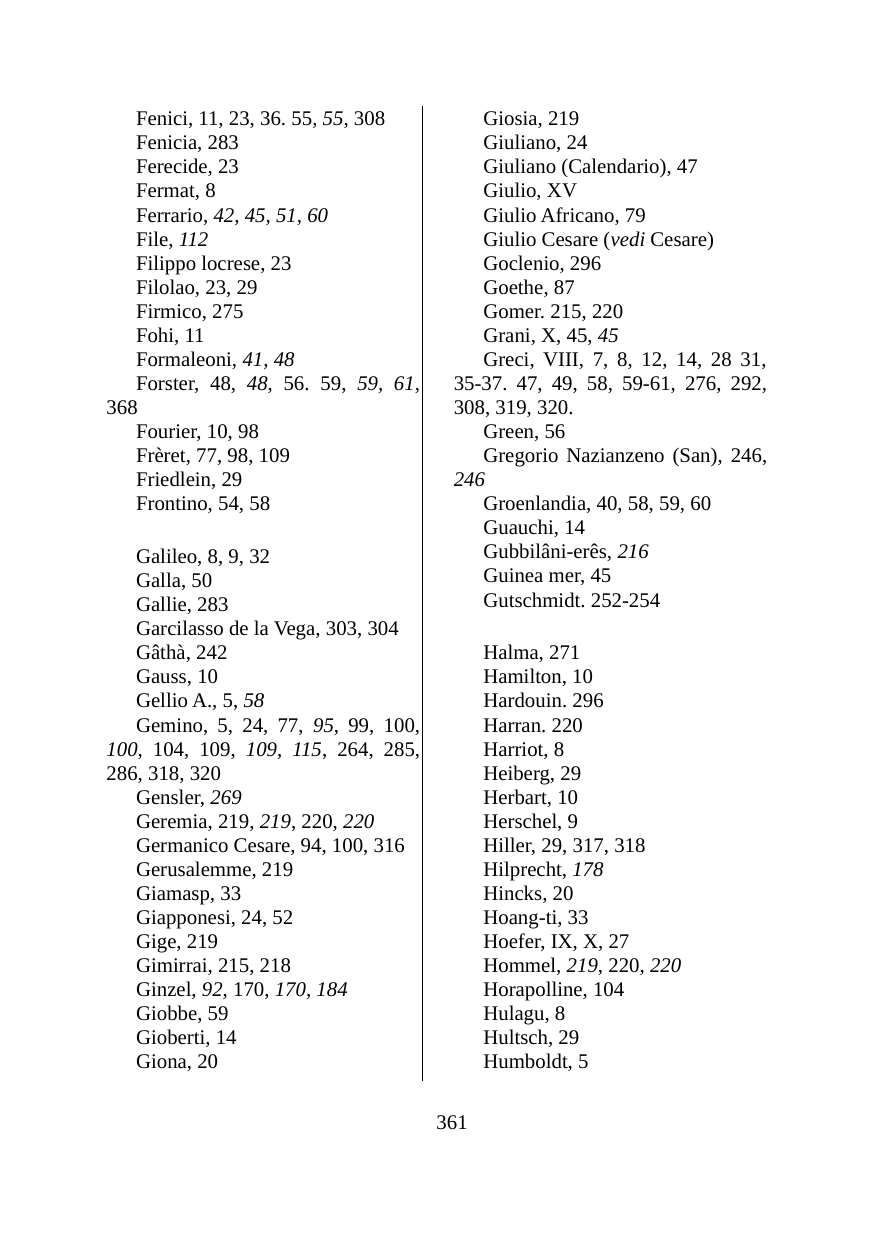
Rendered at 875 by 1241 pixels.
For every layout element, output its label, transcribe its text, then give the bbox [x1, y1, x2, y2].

text Guinea mer, 45 [453, 563, 767, 587]
text Germanico Cesare, 94, 100, 316 [106, 833, 420, 857]
text Fenici, 11, 23, 36. 55, 55, 308 [106, 106, 420, 130]
text Geremia, 219, 219, 220, 220 [106, 809, 420, 833]
text Giulio Cesare (vedi Cesare) [453, 227, 767, 251]
text Gellio A., 5, 58 [106, 688, 420, 712]
text Heiberg, 29 [453, 761, 767, 785]
text Filippo locrese, 23 [106, 251, 420, 275]
text Hoang-ti, 33 [453, 905, 767, 929]
text Hoefer, IX, X, 27 [453, 929, 767, 953]
text Giobbe, 59 [106, 1001, 420, 1025]
text Giamasp, 33 [106, 881, 420, 905]
text Ginzel, 92, 170, 170, 184 [106, 977, 420, 1001]
text Greci, VIII, 7, 8, 12, 14, 28 31, 35-37. 47, 49, 58, 59-61, 276, 292, 308, 319, 320. [453, 347, 767, 419]
text Giulio Africano, 79 [453, 202, 767, 227]
text Frèret, 77, 98, 109 [106, 443, 420, 467]
text Hiller, 29, 317, 318 [453, 833, 767, 857]
text Gregorio Nazianzeno (San), 246, 246 [453, 443, 767, 491]
text Galla, 50 [106, 568, 420, 592]
text Harriot, 8 [453, 737, 767, 761]
text Giona, 20 [106, 1049, 420, 1073]
text Hommel, 219, 220, 220 [453, 953, 767, 977]
text Ferecide, 23 [106, 154, 420, 178]
text Giulio, XV [453, 178, 767, 202]
text Ferrario, 42, 45, 51, 60 [106, 202, 420, 227]
text Fenicia, 283 [106, 130, 420, 154]
text Fourier, 10, 98 [106, 419, 420, 443]
text Hardouin. 296 [453, 688, 767, 712]
text Giapponesi, 24, 52 [106, 905, 420, 929]
text Filolao, 23, 29 [106, 275, 420, 299]
text Grani, X, 45, 45 [453, 323, 767, 347]
text Gensler, 269 [106, 785, 420, 809]
text Gemino, 5, 24, 77, 95, 99, 100, 100, 104, 109, 109, 115, 264, 285, 286, 318, 320 [106, 712, 420, 785]
text Guauchi, 14 [453, 515, 767, 539]
text Herschel, 9 [453, 809, 767, 833]
text Gioberti, 14 [106, 1025, 420, 1049]
text Horapolline, 104 [453, 977, 767, 1001]
text Goclenio, 296 [453, 251, 767, 275]
text Halma, 271 [453, 640, 767, 664]
text Garcilasso de la Vega, 303, 304 [106, 616, 420, 640]
text File, 112 [106, 227, 420, 251]
text Gallie, 283 [106, 592, 420, 616]
text Green, 56 [453, 419, 767, 443]
text Formaleoni, 41, 48 [106, 347, 420, 371]
text Gauss, 10 [106, 664, 420, 688]
text Gâthà, 242 [106, 640, 420, 664]
text Hincks, 20 [453, 881, 767, 905]
text Fohi, 11 [106, 323, 420, 347]
text Giuliano (Calendario), 47 [453, 154, 767, 178]
text Friedlein, 29 [106, 467, 420, 491]
text Hultsch, 29 [453, 1025, 767, 1049]
text Gimirrai, 215, 218 [106, 953, 420, 977]
text Gige, 219 [106, 929, 420, 953]
text Gutschmidt. 252-254 [453, 587, 767, 612]
text Fermat, 8 [106, 178, 420, 202]
text Firmico, 275 [106, 299, 420, 323]
text Gubbilâni-erês, 216 [453, 539, 767, 563]
text Gerusalemme, 219 [106, 857, 420, 881]
text Goethe, 87 [453, 275, 767, 299]
text Giosia, 219 [453, 106, 767, 130]
text Groenlandia, 40, 58, 59, 60 [453, 491, 767, 515]
text Herbart, 10 [453, 785, 767, 809]
text Galileo, 8, 9, 32 [106, 544, 420, 568]
text Giuliano, 24 [453, 130, 767, 154]
text Harran. 220 [453, 712, 767, 737]
text Forster, 48, 48, 56. 59, 59, 61, 368 [106, 371, 420, 419]
text Frontino, 54, 58 [106, 491, 420, 515]
text Hulagu, 8 [453, 1001, 767, 1025]
text Gomer. 215, 220 [453, 299, 767, 323]
text Humboldt, 5 [453, 1049, 767, 1073]
text Hilprecht, 178 [453, 857, 767, 881]
text Hamilton, 10 [453, 664, 767, 688]
